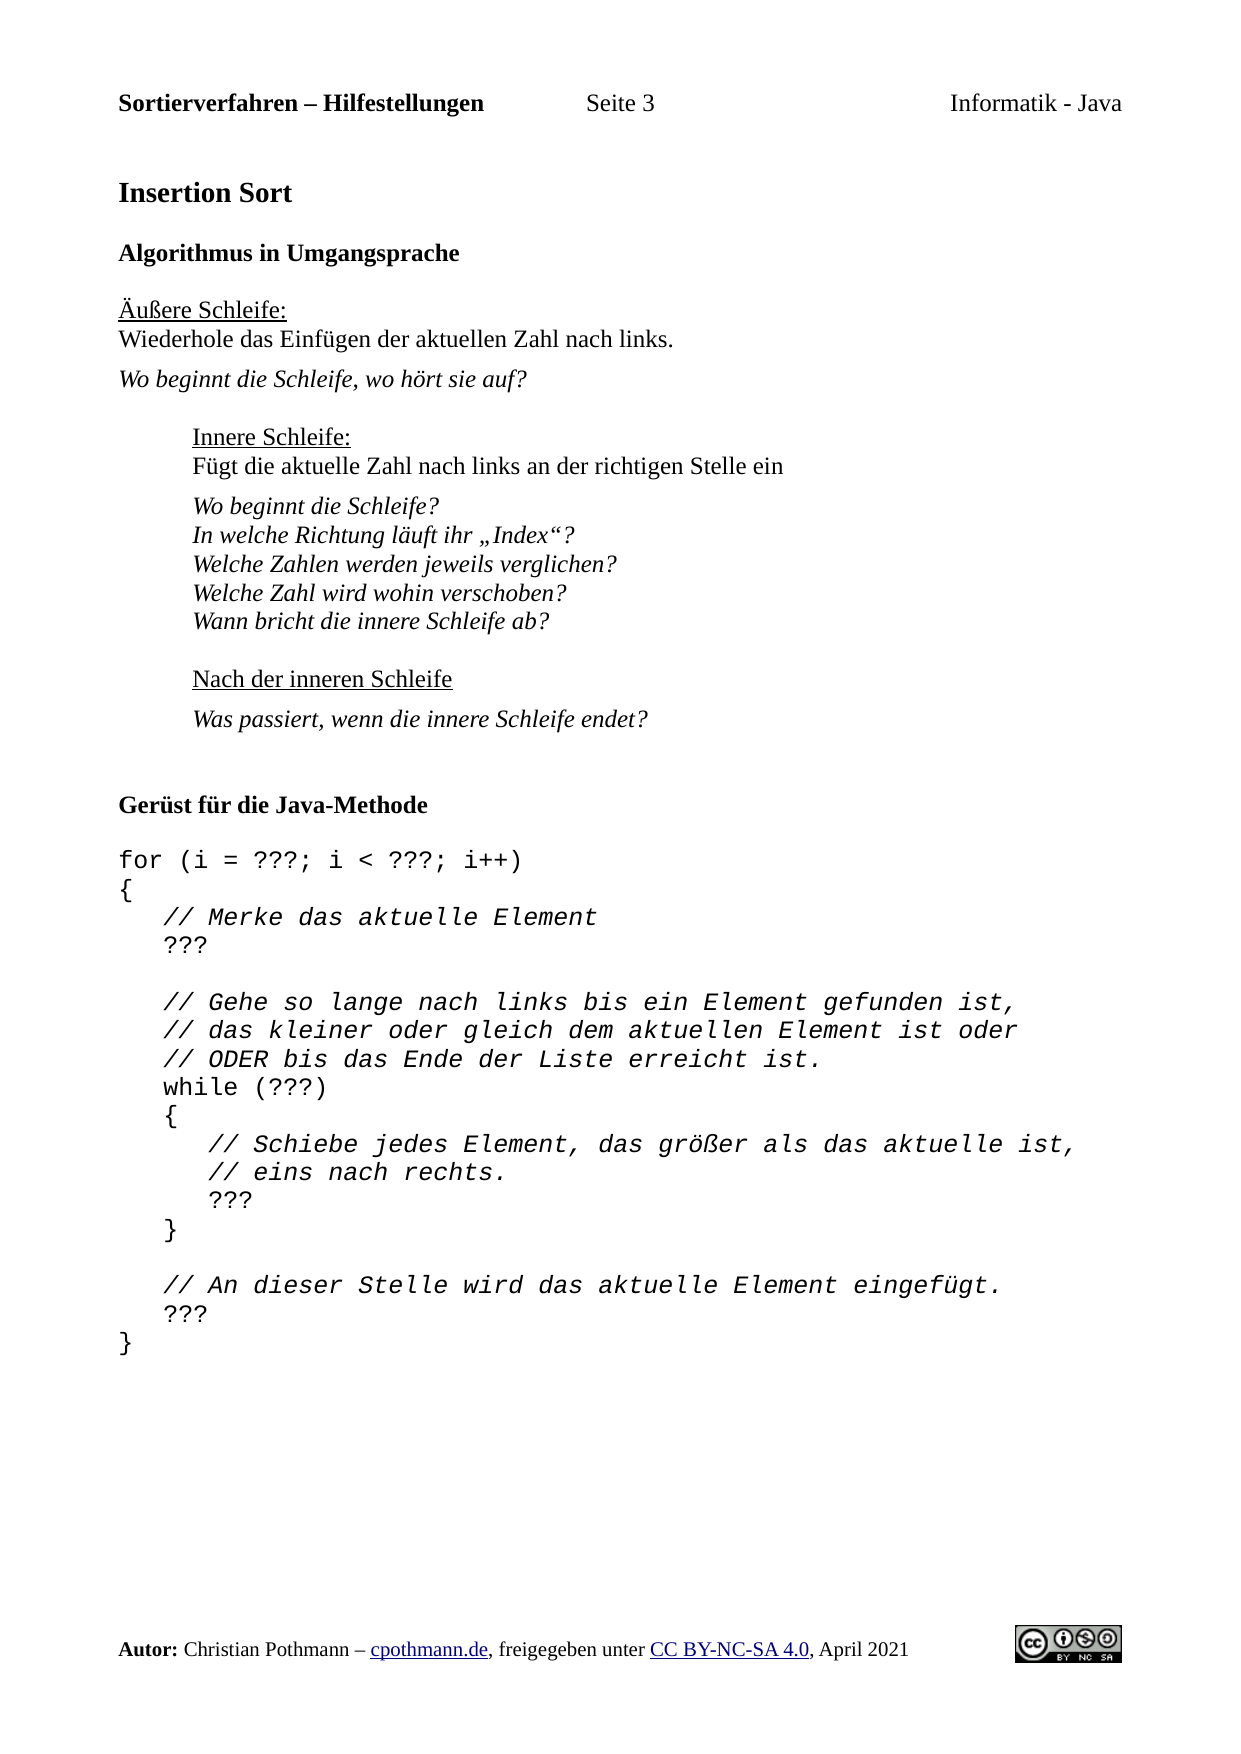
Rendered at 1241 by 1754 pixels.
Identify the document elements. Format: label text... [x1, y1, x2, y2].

text ??? [118, 933, 1122, 961]
text // eins nach rechts. [118, 1160, 1122, 1188]
text // An dieser Stelle wird das aktuelle Element eingefügt. [118, 1273, 1122, 1301]
text Wo beginnt die Schleife, wo hört sie auf? [118, 364, 1122, 393]
text // Schiebe jedes Element, das größer als das aktuelle ist, [118, 1131, 1122, 1160]
text // Gehe so lange nach links bis ein Element gefunden ist, [118, 990, 1122, 1018]
text { [118, 1103, 1122, 1131]
text } [118, 1330, 1122, 1358]
text while (???) [118, 1075, 1122, 1103]
text Was passiert, wenn die innere Schleife endet? [118, 704, 1122, 733]
text Fügt die aktuelle Zahl nach links an der richtigen Stelle ein [118, 451, 1122, 479]
text Wo beginnt die Schleife? [118, 491, 1122, 520]
text Welche Zahl wird wohin verschoben? Wann bricht die innere Schleife ab? [118, 578, 1122, 635]
text Insertion Sort [118, 176, 1122, 209]
text Autor: Christian Pothmann – cpothmann.de, freigegeben unter CC BY-NC-SA 4.0, April 2021 [118, 1637, 1015, 1661]
text Nach der inneren Schleife [118, 664, 1122, 693]
text for (i = ???; i < ???; i++) [118, 848, 1122, 876]
text // ODER bis das Ende der Liste erreicht ist. [118, 1046, 1122, 1075]
text { [118, 876, 1122, 905]
text } [118, 1216, 1122, 1245]
picture [1015, 1625, 1122, 1663]
text Algorithmus in Umgangsprache [118, 238, 1122, 267]
text // Merke das aktuelle Element [118, 905, 1122, 933]
text Innere Schleife: [118, 422, 1122, 451]
text ??? [118, 1188, 1122, 1216]
text Gerüst für die Java-Methode [118, 791, 1122, 819]
text Wiederhole das Einfügen der aktuellen Zahl nach links. [118, 324, 1122, 353]
text Äußere Schleife: [118, 295, 1122, 324]
text ??? [118, 1301, 1122, 1330]
text In welche Richtung läuft ihr „Index“? Welche Zahlen werden jeweils verglichen? [118, 520, 1122, 578]
text // das kleiner oder gleich dem aktuellen Element ist oder [118, 1018, 1122, 1046]
